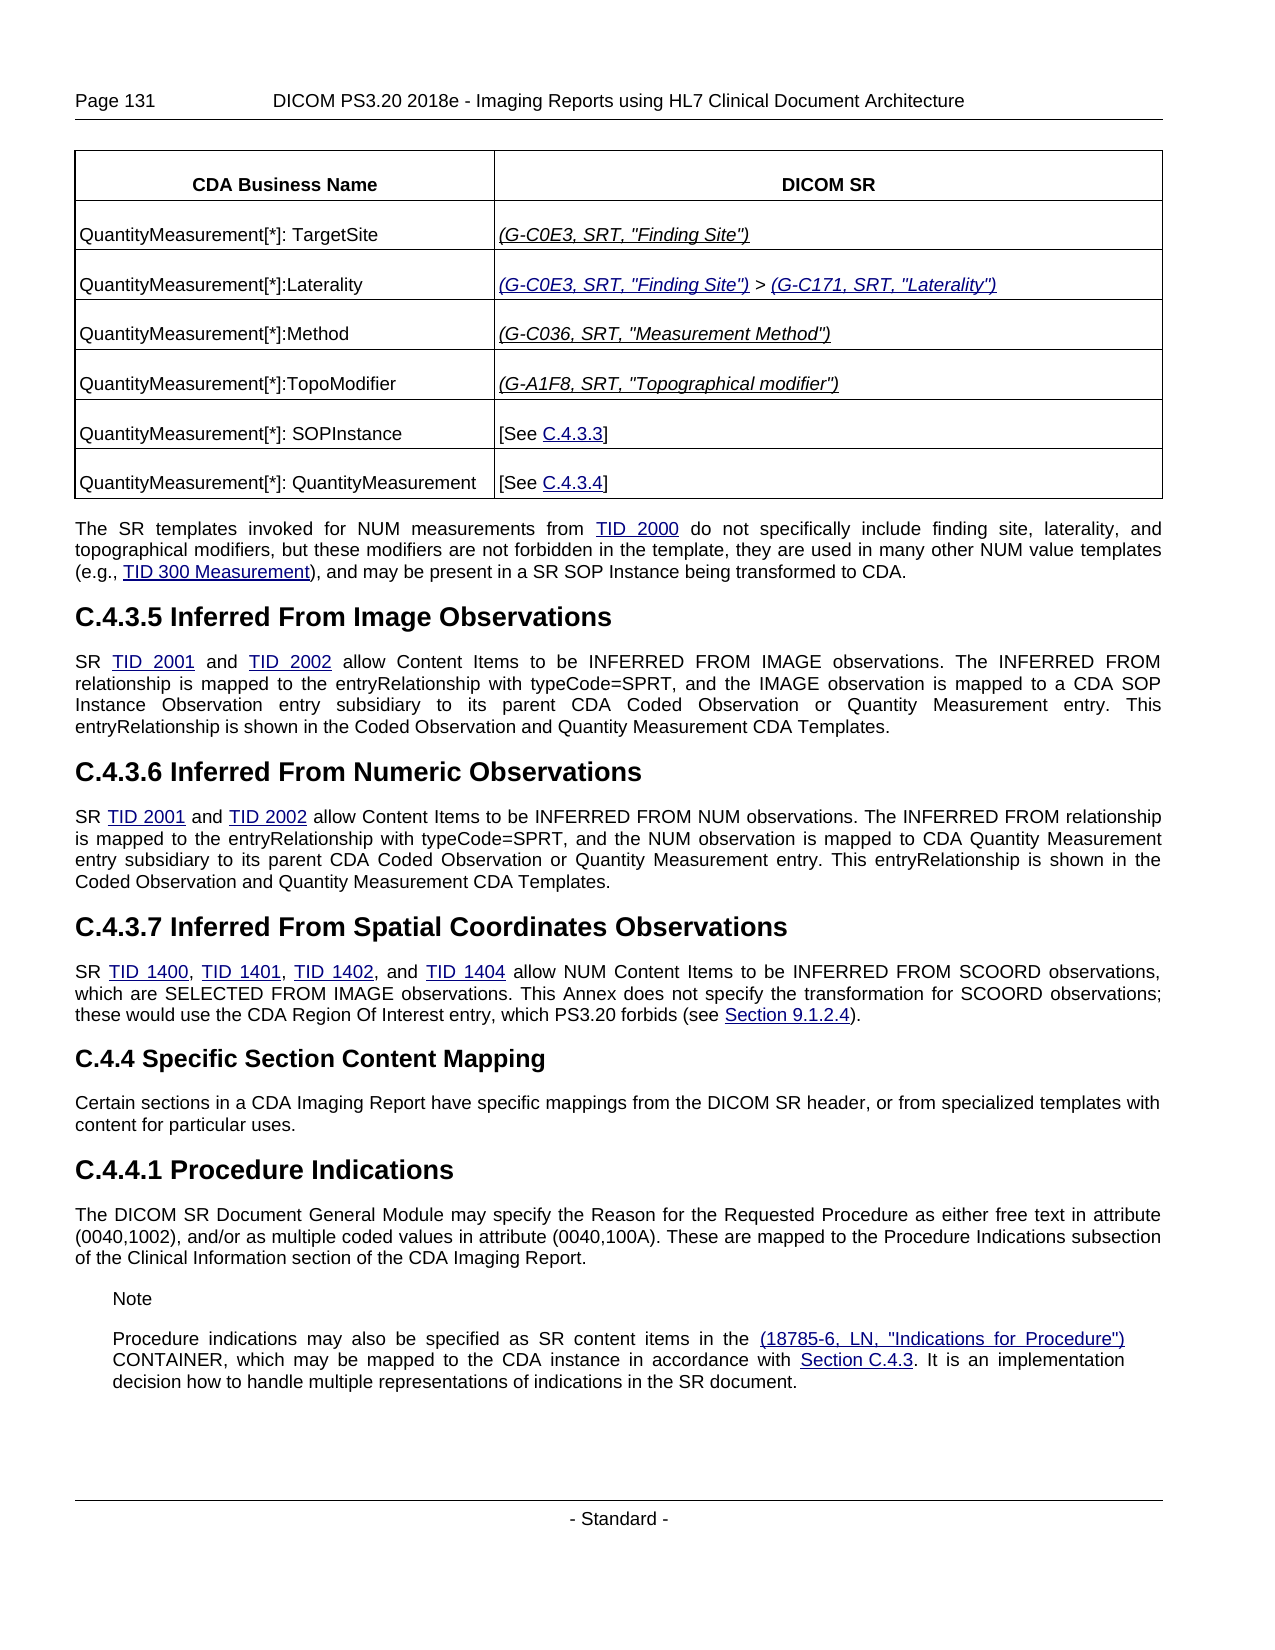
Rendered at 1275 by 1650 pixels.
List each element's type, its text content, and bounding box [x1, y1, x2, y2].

text The DICOM SR Document General Module may specify the Reason for the Requested Procedure as either free text in attribute (0040,1002), and/or as multiple coded values in attribute (0040,100A). These are mapped to the Procedure Indications subsection of the Clinical Information section of the CDA Imaging Report. [75, 1204, 1162, 1268]
table_header CDA Business Name [76, 151, 494, 200]
table_cell QuantityMeasurement[*]: SOPInstance [76, 400, 494, 448]
text Procedure indications may also be specified as SR content items in the (18785-6, LN, "Indications for Procedure") CONTAINER, which may be mapped to the CDA instance in accordance with Section C.4.3. It is an implementation decision how to handle multiple representations of indications in the SR document. [112, 1328, 1125, 1392]
table_cell (G-C036, SRT, "Measurement Method") [495, 300, 1162, 349]
text C.4.3.5 Inferred From Image Observations [75, 601, 1162, 632]
table_cell (G-C0E3, SRT, "Finding Site") > (G-C171, SRT, "Laterality") [495, 250, 1162, 299]
text C.4.4.1 Procedure Indications [75, 1154, 1162, 1185]
table_cell QuantityMeasurement[*]:TopoModifier [76, 350, 494, 398]
table_cell QuantityMeasurement[*]:Laterality [76, 250, 494, 299]
text C.4.3.7 Inferred From Spatial Coordinates Observations [75, 911, 1162, 942]
table_cell [See C.4.3.3] [495, 400, 1162, 448]
table_cell (G-C0E3, SRT, "Finding Site") [495, 201, 1162, 249]
text C.4.4 Specific Section Content Mapping [75, 1044, 1162, 1073]
table_cell QuantityMeasurement[*]: QuantityMeasurement [76, 449, 494, 498]
text SR TID 2001 and TID 2002 allow Content Items to be INFERRED FROM IMAGE observations. The INFERRED FROM relationship is mapped to the entryRelationship with typeCode=SPRT, and the IMAGE observation is mapped to a CDA SOP Instance Observation entry subsidiary to its parent CDA Coded Observation or Quantity Measurement entry. This entryRelationship is shown in the Coded Observation and Quantity Measurement CDA Templates. [75, 651, 1162, 737]
text C.4.3.6 Inferred From Numeric Observations [75, 756, 1162, 787]
table_cell [See C.4.3.4] [495, 449, 1162, 498]
text Note [112, 1287, 1125, 1309]
table_header DICOM SR [495, 151, 1162, 200]
table_cell QuantityMeasurement[*]:Method [76, 300, 494, 349]
text The SR templates invoked for NUM measurements from TID 2000 do not specifically include finding site, laterality, and topographical modifiers, but these modifiers are not forbidden in the template, they are used in many other NUM value templates (e.g., TID 300 Measurement), and may be present in a SR SOP Instance being transformed to CDA. [75, 518, 1162, 582]
text Certain sections in a CDA Imaging Report have specific mappings from the DICOM SR header, or from specialized templates with content for particular uses. [75, 1092, 1162, 1135]
table_cell QuantityMeasurement[*]: TargetSite [76, 201, 494, 249]
table_cell (G-A1F8, SRT, "Topographical modifier") [495, 350, 1162, 398]
text SR TID 2001 and TID 2002 allow Content Items to be INFERRED FROM NUM observations. The INFERRED FROM relationship is mapped to the entryRelationship with typeCode=SPRT, and the NUM observation is mapped to CDA Quantity Measurement entry subsidiary to its parent CDA Coded Observation or Quantity Measurement entry. This entryRelationship is shown in the Coded Observation and Quantity Measurement CDA Templates. [75, 806, 1162, 892]
text SR TID 1400, TID 1401, TID 1402, and TID 1404 allow NUM Content Items to be INFERRED FROM SCOORD observations, which are SELECTED FROM IMAGE observations. This Annex does not specify the transformation for SCOORD observations; these would use the CDA Region Of Interest entry, which PS3.20 forbids (see Section 9.1.2.4). [75, 961, 1162, 1026]
